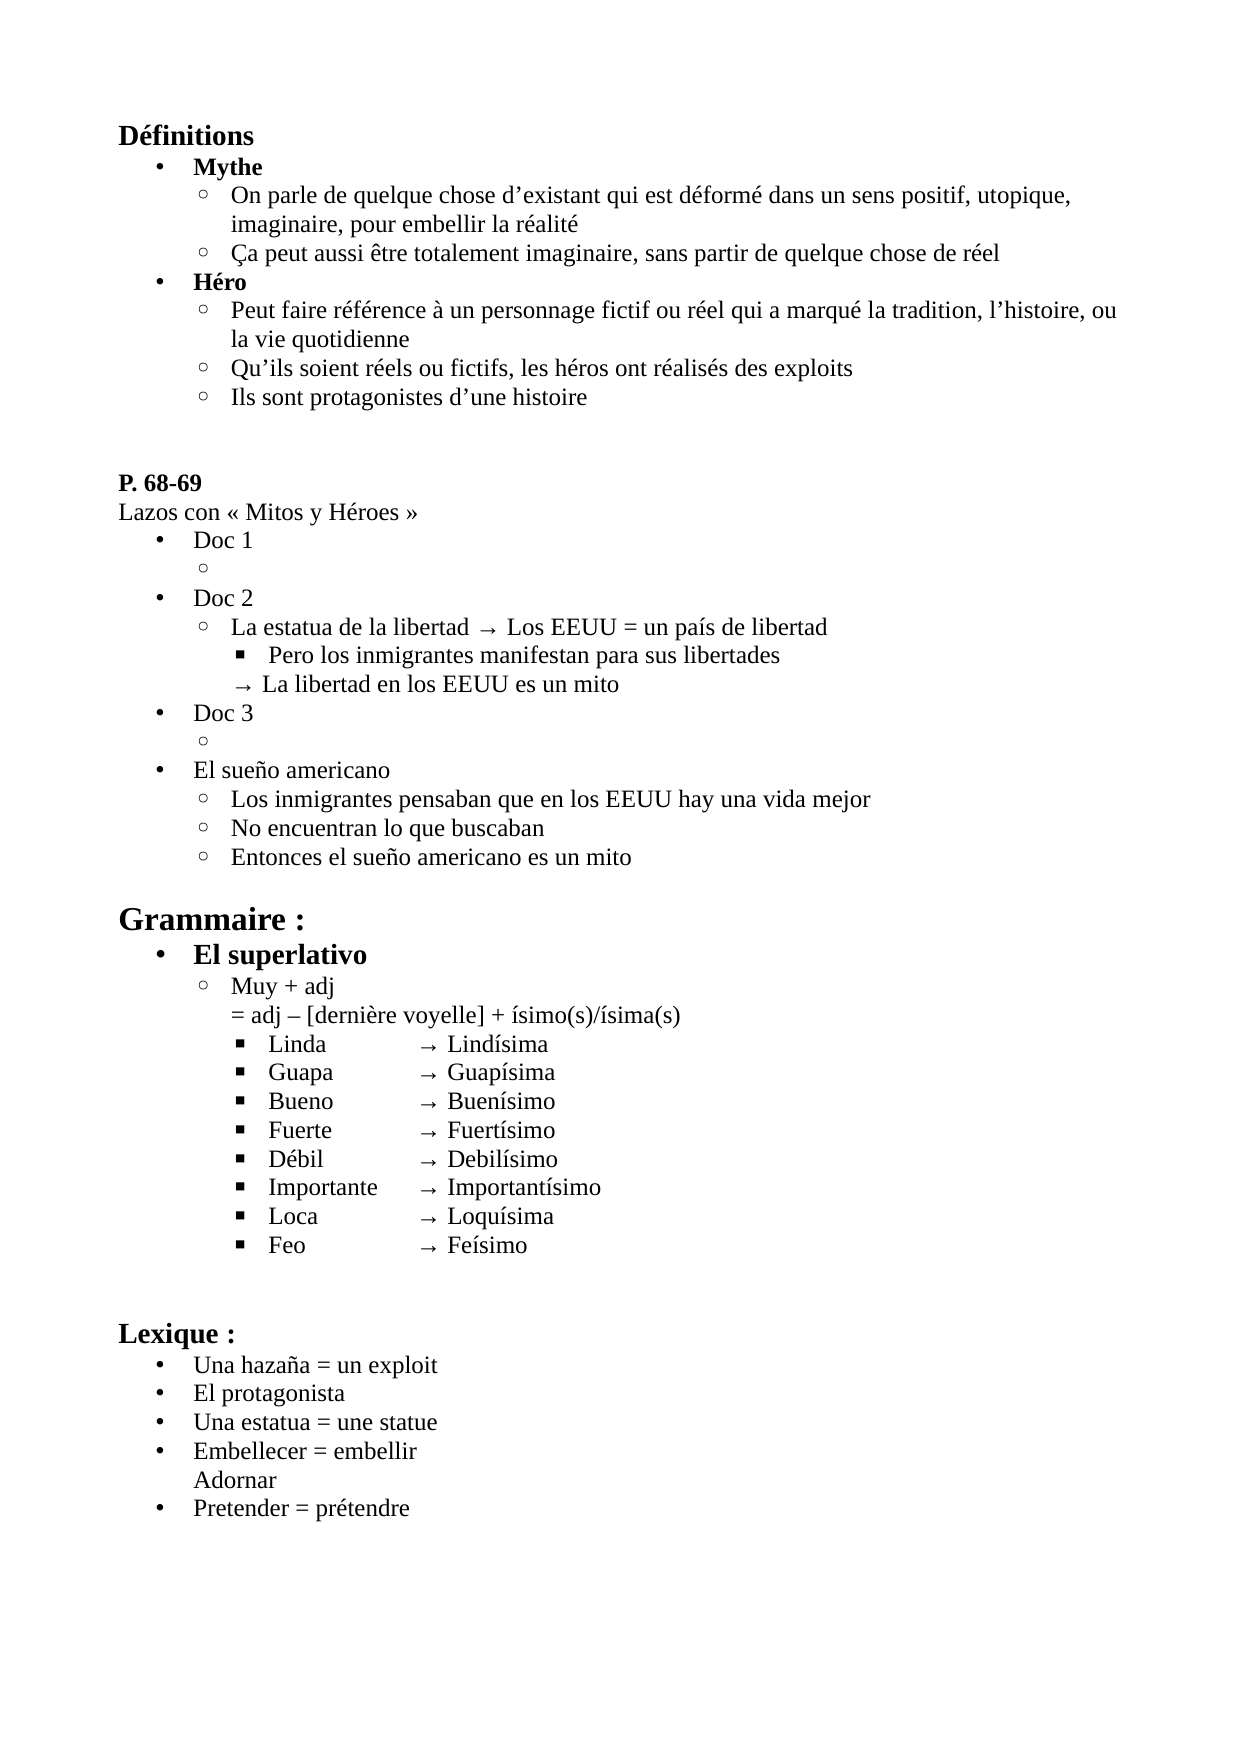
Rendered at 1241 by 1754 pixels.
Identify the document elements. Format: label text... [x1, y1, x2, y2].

list Una hazaña = un exploit [156, 1350, 1122, 1378]
list Feo → Feísimo [231, 1230, 1122, 1259]
list Linda → Lindísima [231, 1029, 1122, 1057]
list Mythe [156, 152, 1122, 180]
list Doc 3 [156, 698, 1122, 727]
list Bueno → Buenísimo [231, 1086, 1122, 1115]
list Doc 2 [156, 583, 1122, 612]
list On parle de quelque chose d’existant qui est déformé dans un sens positif, utopique, imaginaire, pour embellir la réalité [193, 180, 1122, 238]
list Doc 1 [156, 525, 1122, 554]
list El superlativo [156, 937, 1122, 971]
list El protagonista [156, 1378, 1122, 1407]
list Qu’ils soient réels ou fictifs, les héros ont réalisés des exploits [193, 353, 1122, 382]
text Définitions [118, 118, 1122, 152]
list La estatua de la libertad → Los EEUU = un país de libertad [193, 612, 1122, 640]
text Lazos con « Mitos y Héroes » [118, 497, 1122, 525]
text Lexique : [118, 1316, 1122, 1350]
list Fuerte → Fuertísimo [231, 1115, 1122, 1144]
list Embellecer = embellir [156, 1436, 1122, 1465]
list No encuentran lo que buscaban [193, 813, 1122, 842]
list Adornar [156, 1465, 1122, 1493]
list Ça peut aussi être totalement imaginaire, sans partir de quelque chose de réel [193, 238, 1122, 267]
list Pero los inmigrantes manifestan para sus libertades [231, 640, 1122, 669]
list El sueño americano [156, 755, 1122, 784]
list = adj – [dernière voyelle] + ísimo(s)/ísima(s) [193, 1000, 1122, 1029]
list Importante → Importantísimo [231, 1172, 1122, 1201]
list Peut faire référence à un personnage fictif ou réel qui a marqué la tradition, l’histoire, ou la vie quotidienne [193, 295, 1122, 353]
text P. 68-69 [118, 468, 1122, 497]
list → La libertad en los EEUU es un mito [193, 669, 1122, 698]
list Muy + adj [193, 971, 1122, 1000]
list Guapa → Guapísima [231, 1057, 1122, 1086]
list Débil → Debilísimo [231, 1144, 1122, 1172]
list Héro [156, 267, 1122, 295]
list Entonces el sueño americano es un mito [193, 842, 1122, 870]
list Pretender = prétendre [156, 1493, 1122, 1522]
list Una estatua = une statue [156, 1407, 1122, 1436]
list Los inmigrantes pensaban que en los EEUU hay una vida mejor [193, 784, 1122, 813]
list Ils sont protagonistes d’une histoire [193, 382, 1122, 410]
list Loca → Loquísima [231, 1201, 1122, 1230]
text Grammaire : [118, 899, 1122, 937]
